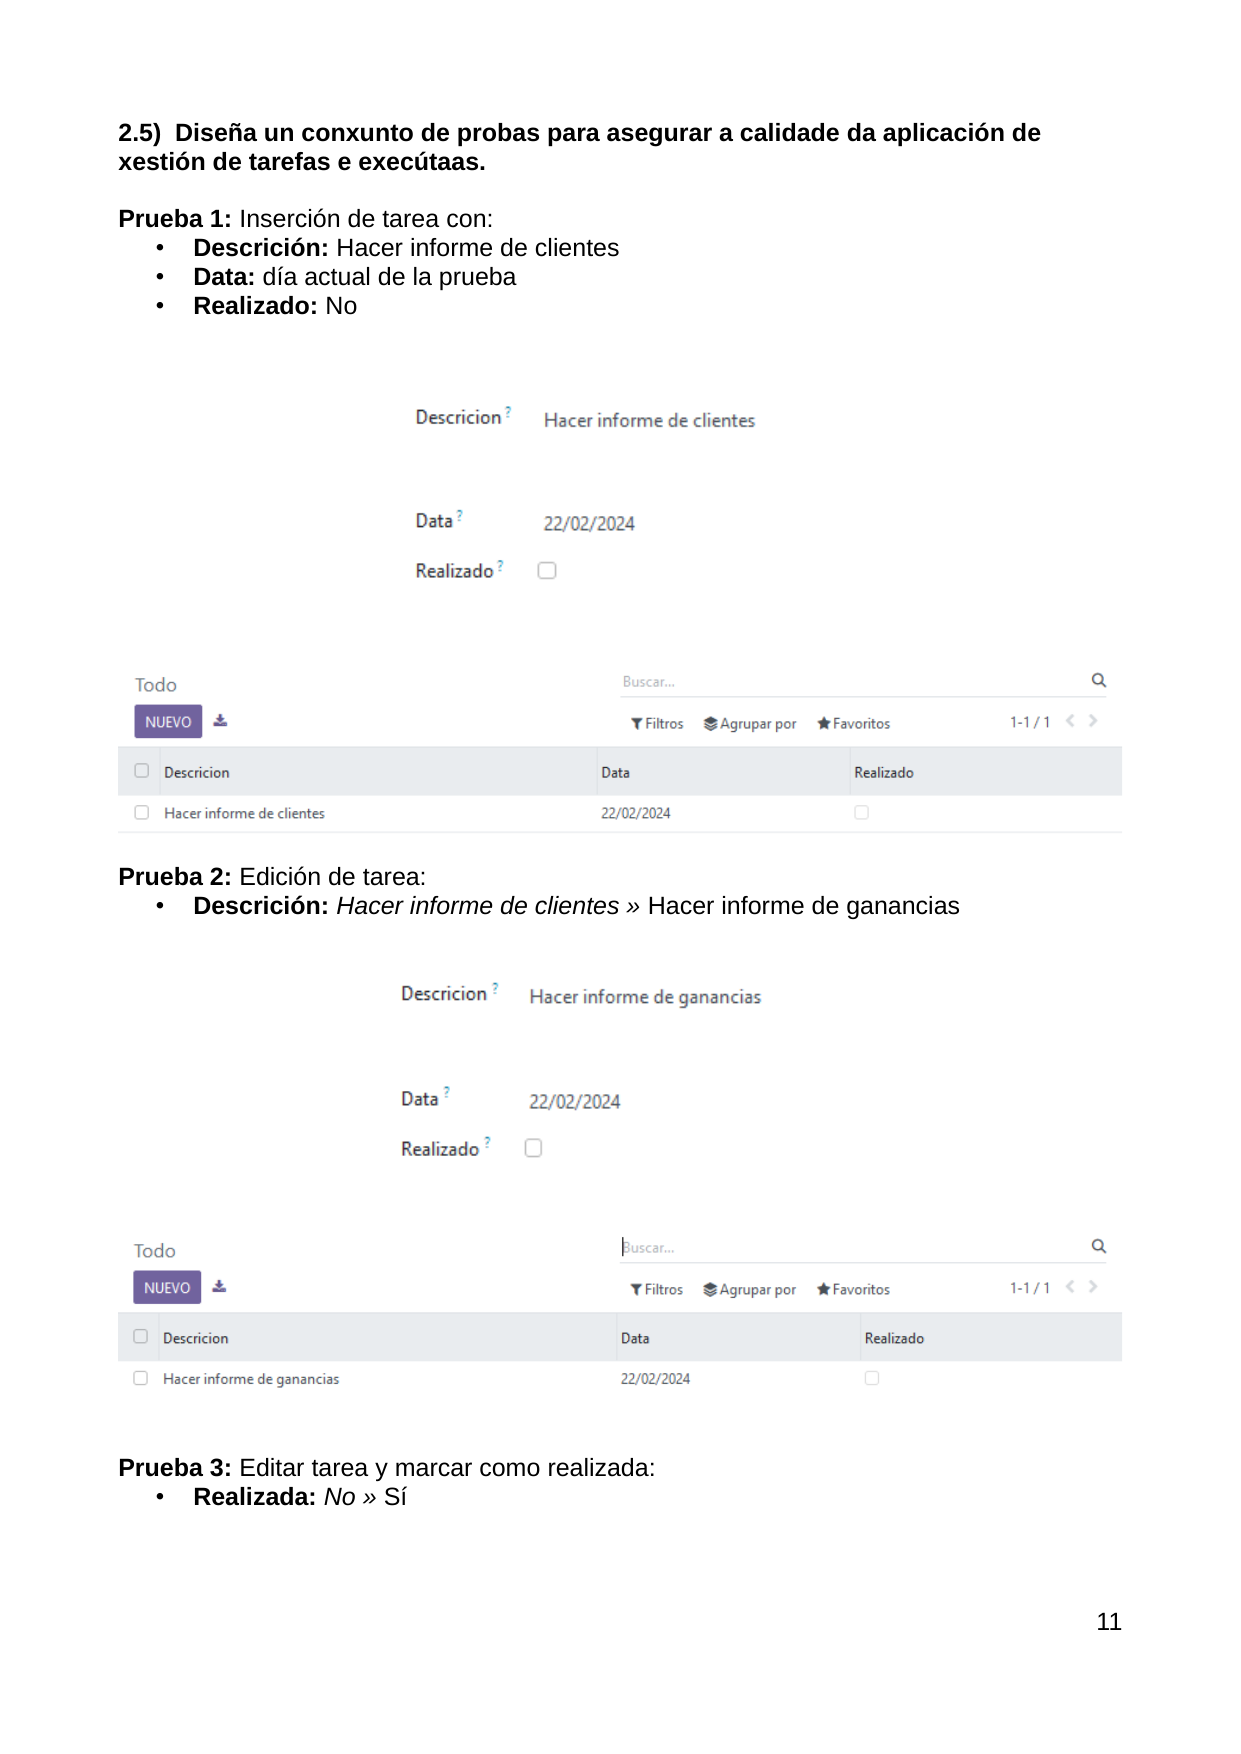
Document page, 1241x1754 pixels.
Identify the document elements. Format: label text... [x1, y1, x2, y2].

text Prueba 2: Edición de tarea: [118, 862, 1122, 891]
text Prueba 1: Inserción de tarea con: [118, 204, 1122, 233]
picture [372, 377, 868, 628]
list Descrición: Hacer informe de clientes [156, 233, 1122, 262]
text 2.5) Diseña un conxunto de probas para asegurar a calidade da aplicación de xestión de tarefas e execútaas. [118, 118, 1122, 176]
list Realizado: No [156, 291, 1122, 320]
list Data: día actual de la prueba [156, 262, 1122, 291]
list Realizada: No » Sí [156, 1481, 1122, 1510]
picture [381, 947, 860, 1189]
picture [118, 664, 1123, 834]
list Descrición: Hacer informe de clientes » Hacer informe de ganancias [156, 891, 1122, 919]
text Prueba 3: Editar tarea y marcar como realizada: [118, 1453, 1122, 1481]
picture [118, 1230, 1123, 1396]
